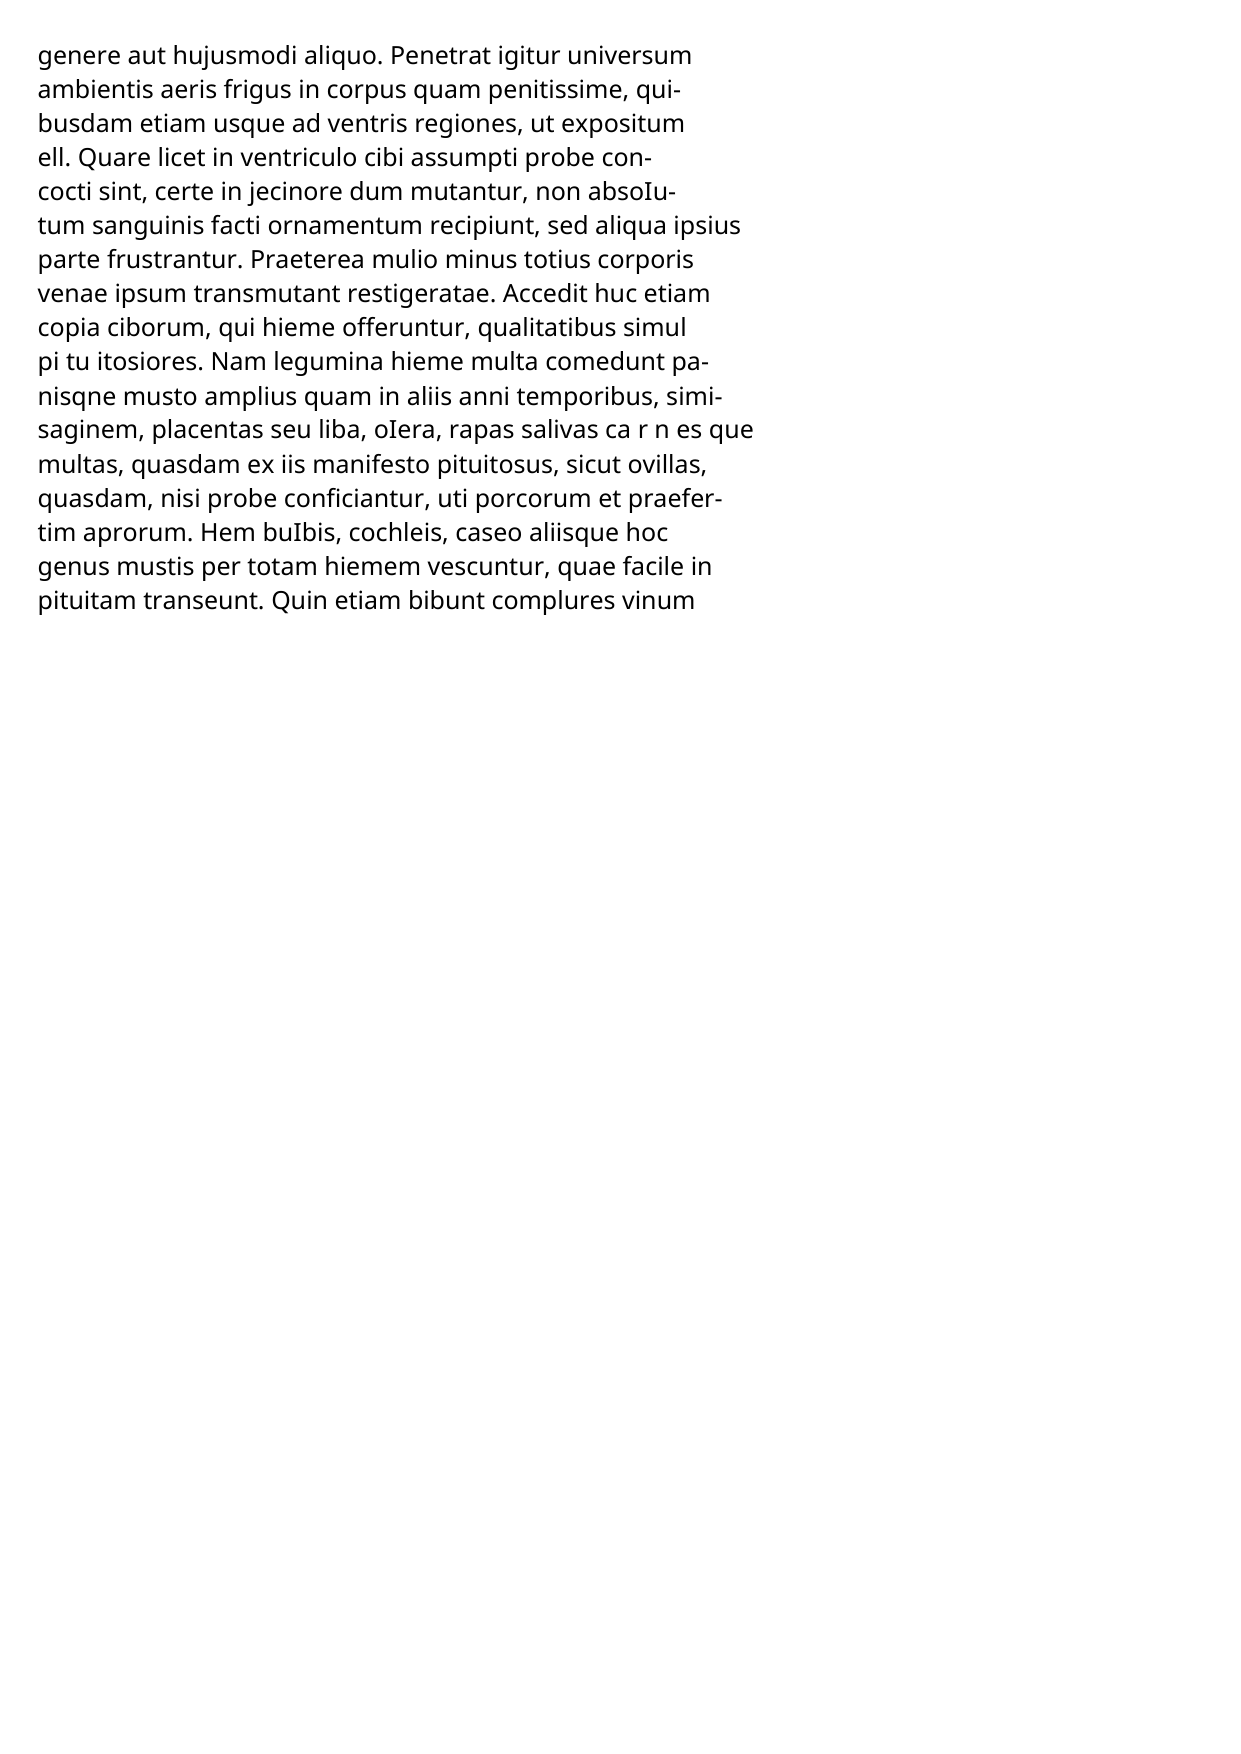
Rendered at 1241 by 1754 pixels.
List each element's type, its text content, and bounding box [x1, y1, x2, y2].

text genere aut hujusmodi aliquo. Penetrat igitur universum ambientis aeris frigus in corpus quam penitissime, qui- busdam etiam usque ad ventris regiones, ut expositum ell. Quare licet in ventriculo cibi assumpti probe con- cocti sint, certe in jecinore dum mutantur, non absoIu- tum sanguinis facti ornamentum recipiunt, sed aliqua ipsius parte frustrantur. Praeterea mulio minus totius corporis venae ipsum transmutant restigeratae. Accedit huc etiam copia ciborum, qui hieme offeruntur, qualitatibus simul pi tu itosiores. Nam legumina hieme multa comedunt pa- nisqne musto amplius quam in aliis anni temporibus, simi- saginem, placentas seu liba, oIera, rapas salivas ca r n es que multas, quasdam ex iis manifesto pituitosus, sicut ovillas, quasdam, nisi probe conficiantur, uti porcorum et praefer- tim aprorum. Hem buIbis, cochleis, caseo aliisque hoc genus mustis per totam hiemem vescuntur, quae facile in pituitam transeunt. Quin etiam bibunt complures vinum [37, 37, 1203, 617]
